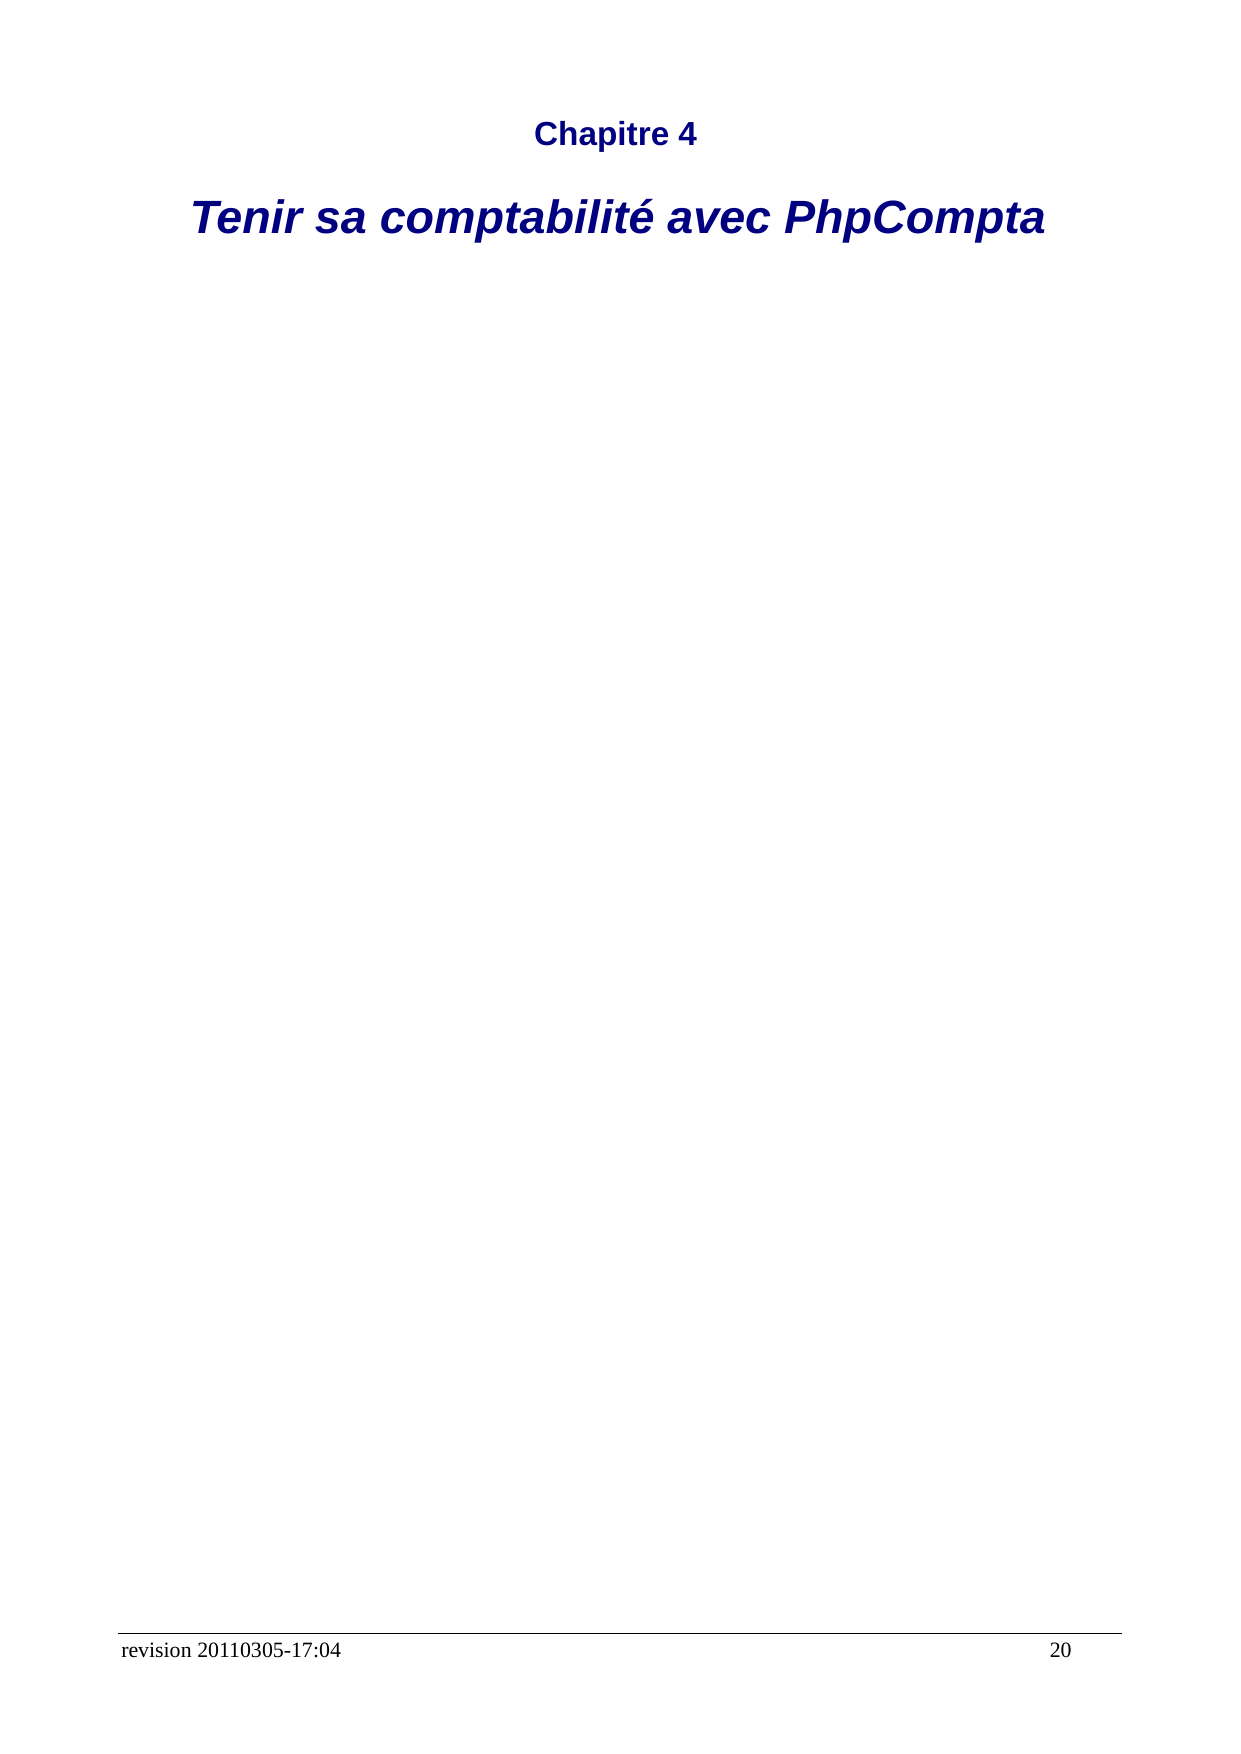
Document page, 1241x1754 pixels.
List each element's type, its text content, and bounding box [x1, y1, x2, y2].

subtitle Tenir sa comptabilité avec PhpCompta [118, 189, 1122, 243]
subtitle Chapitre 4 [118, 113, 1122, 152]
